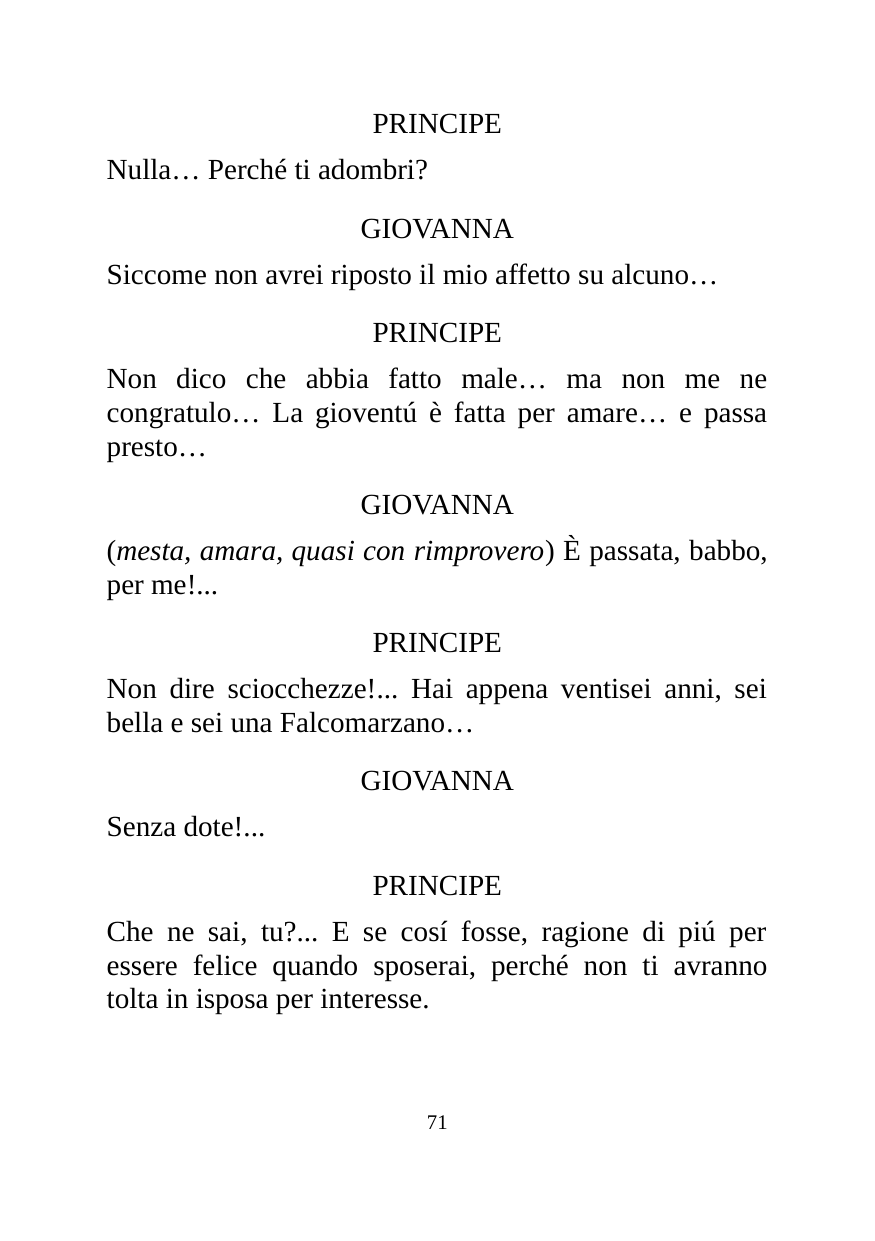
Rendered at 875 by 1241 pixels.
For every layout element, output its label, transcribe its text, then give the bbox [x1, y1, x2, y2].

text GIOVANNA [106, 211, 768, 244]
text PRINCIPE [106, 868, 768, 902]
text Non dico che abbia fatto male… ma non me ne congratulo… La gioventú è fatta per amare… e passa presto… [106, 362, 768, 462]
text Non dire sciocchezze!... Hai appena ventisei anni, sei bella e sei una Falcomarzano… [106, 671, 768, 738]
text GIOVANNA [106, 487, 768, 521]
text (mesta, amara, quasi con rimprovero) È passata, babbo, per me!... [106, 533, 768, 600]
text Che ne sai, tu?... E se cosí fosse, ragione di piú per essere felice quando sposerai, perché non ti avranno tolta in isposa per interesse. [106, 914, 768, 1015]
text Nulla… Perché ti adombri? [106, 152, 768, 186]
text PRINCIPE [106, 316, 768, 349]
text Siccome non avrei riposto il mio affetto su alcuno… [106, 257, 768, 291]
text Senza dote!... [106, 809, 768, 843]
text GIOVANNA [106, 763, 768, 797]
text PRINCIPE [106, 106, 768, 140]
text PRINCIPE [106, 625, 768, 659]
